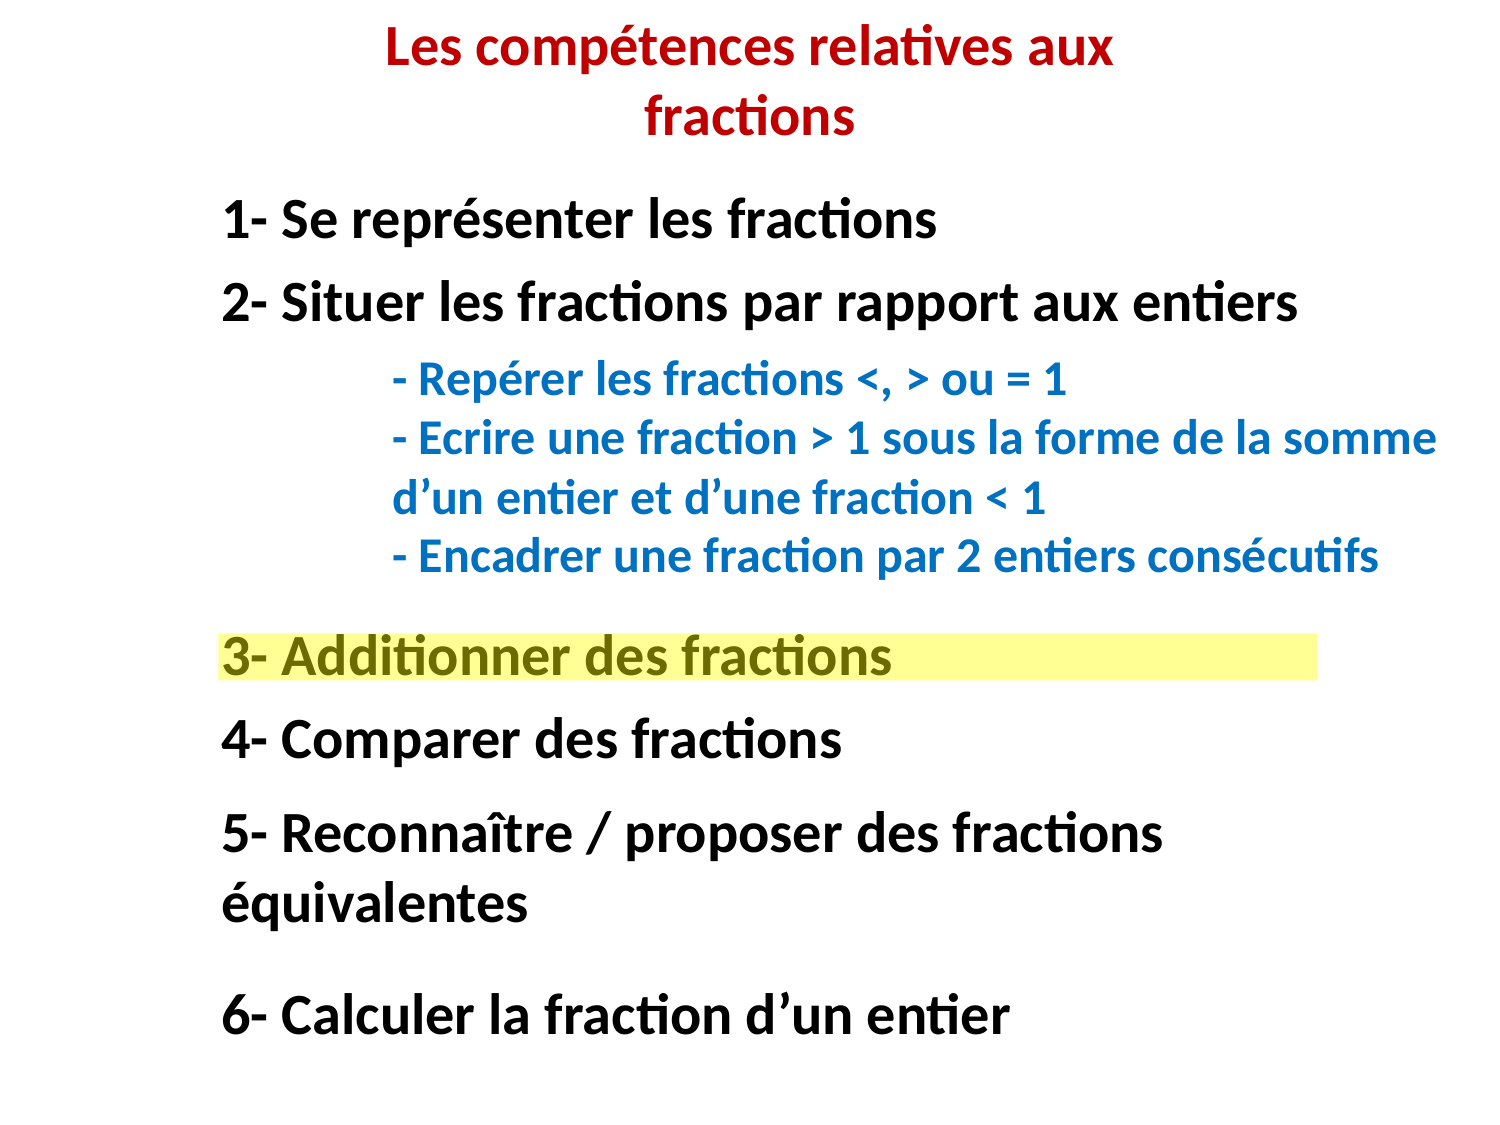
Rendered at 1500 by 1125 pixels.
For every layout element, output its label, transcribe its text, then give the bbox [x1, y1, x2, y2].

text_box 3- Additionner des fractions [206, 609, 1435, 695]
text_box - Repérer les fractions <, > ou = 1 [377, 338, 1264, 397]
text_box - Ecrire une fraction > 1 sous la forme de la somme d’un entier et d’une fraction < 1 [377, 397, 1500, 515]
text_box 6- Calculer la fraction d’un entier [206, 968, 1435, 1054]
text_box 2- Situer les fractions par rapport aux entiers [206, 255, 1435, 341]
text_box 1- Se représenter les fractions [206, 172, 1435, 255]
text_box 4- Comparer des fractions [206, 695, 1435, 778]
text_box [218, 633, 1317, 681]
text_box 5- Reconnaître / proposer des fractions équivalentes [206, 786, 1435, 942]
text_box - Encadrer une fraction par 2 entiers consécutifs [377, 515, 1500, 591]
text_box Les compétences relatives aux fractions [312, 0, 1187, 155]
